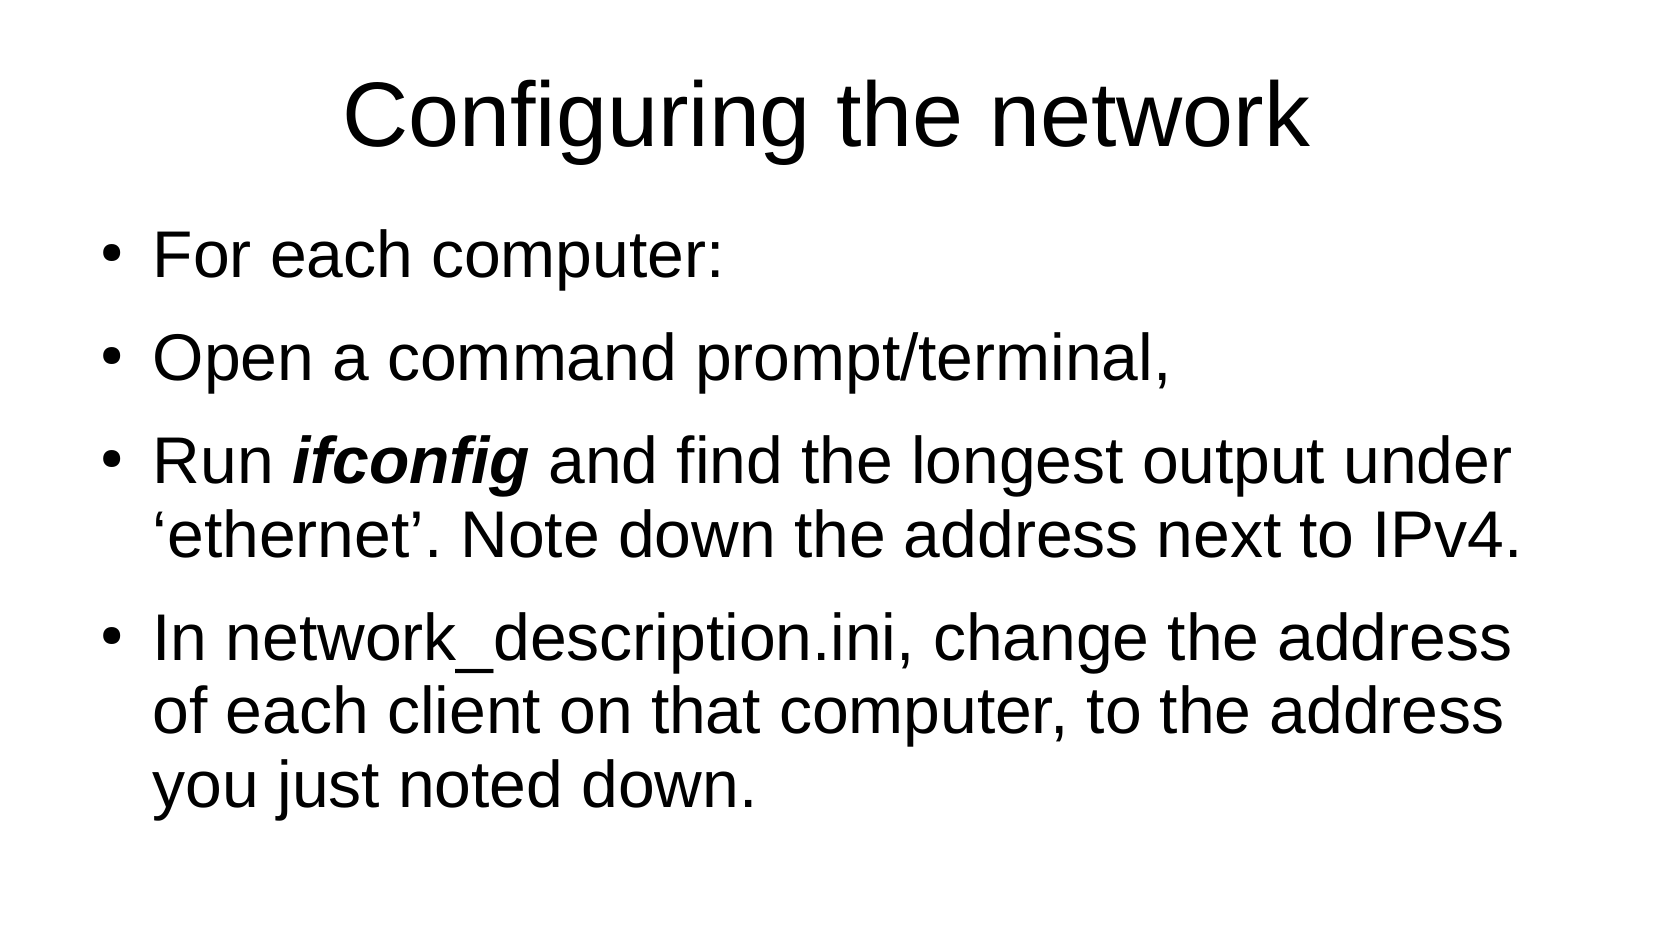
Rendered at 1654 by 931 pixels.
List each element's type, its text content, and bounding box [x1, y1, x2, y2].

title Configuring the network [82, 37, 1571, 193]
list For each computer: Open a command prompt/terminal, Run ifconfig and find the longest output under ‘ethernet’. Note down the address next to IPv4. In network_description.ini, change the address of each client on that computer, to the address you just noted down. [82, 217, 1571, 827]
